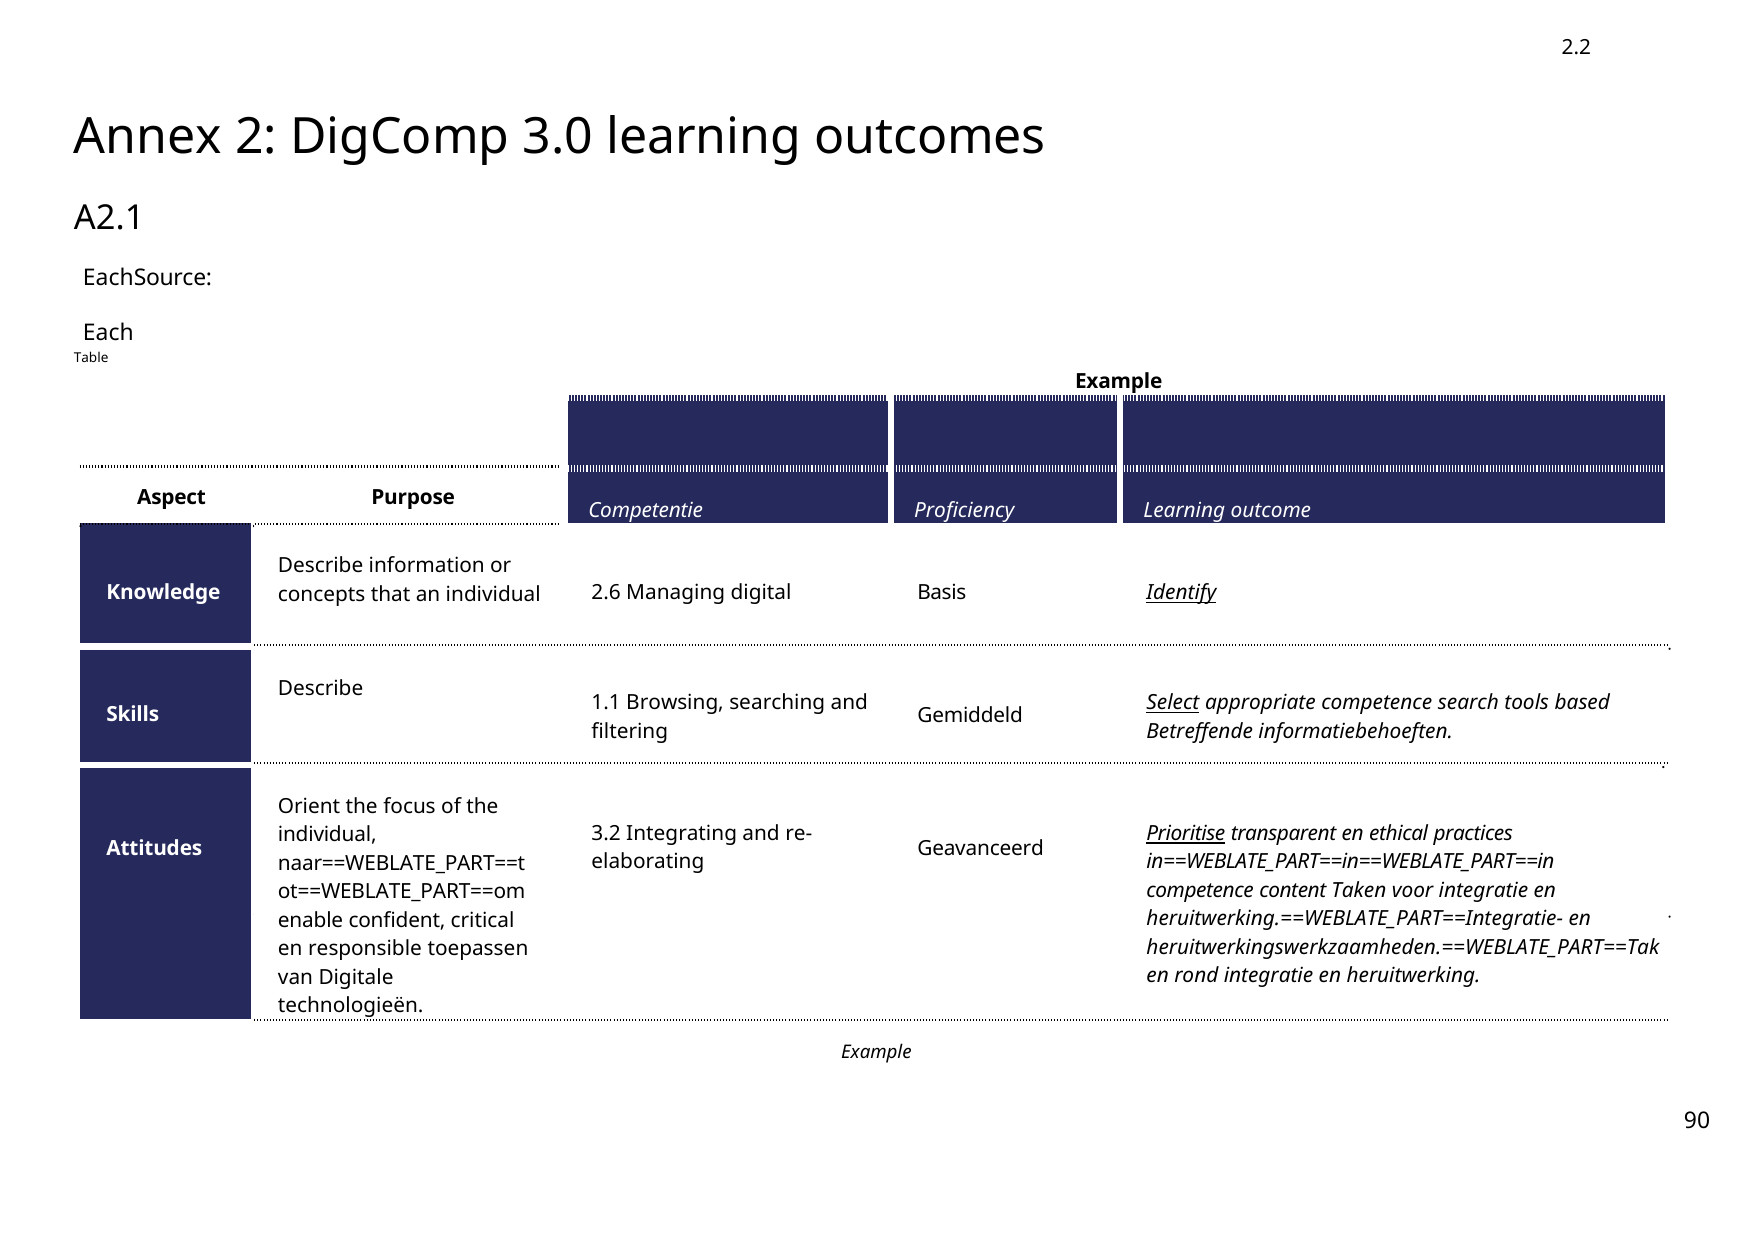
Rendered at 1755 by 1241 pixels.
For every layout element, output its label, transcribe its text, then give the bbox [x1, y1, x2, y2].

text Example [274, 1038, 1480, 1064]
table_cell Competentie [568, 465, 888, 523]
table_cell Geavanceerd [891, 762, 1120, 1019]
table_cell Prioritise transparent en ethical practices in==WEBLATE_PART==in==WEBLATE_PART==in competence content Taken voor integratie en heruitwerking.==WEBLATE_PART==Integratie- en heruitwerkingswerkzaamheden.==WEBLATE_PART==Taken rond integratie en heruitwerking. [1120, 762, 1668, 1019]
text Each [83, 316, 1710, 347]
table_cell Learning outcome [1123, 465, 1665, 523]
table_cell Orient the focus of the individual, naar==WEBLATE_PART==tot==WEBLATE_PART==om enable confident, critical en responsible toepassen van Digitale technologieën. [253, 762, 564, 1019]
table_cell Gemiddeld [891, 644, 1120, 762]
table_cell Describe information or concepts that an individual [253, 523, 564, 643]
table_header [568, 395, 888, 465]
text EachSource: [83, 261, 1710, 292]
text Table [74, 348, 1710, 367]
table_cell Skills [80, 650, 251, 762]
table_cell Purpose [252, 465, 561, 523]
table_cell Knowledge [80, 523, 251, 643]
table_cell Aspect [80, 465, 252, 523]
table_cell Select appropriate competence search tools based Betreffende informatiebehoeften. [1120, 644, 1668, 762]
table_header [252, 395, 561, 465]
table_cell Describe [253, 644, 564, 762]
table_cell 2.6 Managing digital [565, 523, 891, 643]
table_cell 1.1 Browsing, searching and filtering [565, 644, 891, 762]
table_cell Proficiency [894, 465, 1117, 523]
table_header [1123, 395, 1665, 465]
subtitle A2.1 [74, 202, 1710, 236]
table_cell 3.2 Integrating and re- elaborating [565, 762, 891, 1019]
table_cell Identify [1120, 523, 1668, 643]
subtitle Annex 2: DigComp 3.0 learning outcomes [74, 99, 1710, 168]
table_header [894, 395, 1117, 465]
table_header [80, 395, 252, 465]
table_cell Basis [891, 523, 1120, 643]
table_cell Attitudes [80, 768, 251, 1019]
text Example [527, 367, 1710, 395]
